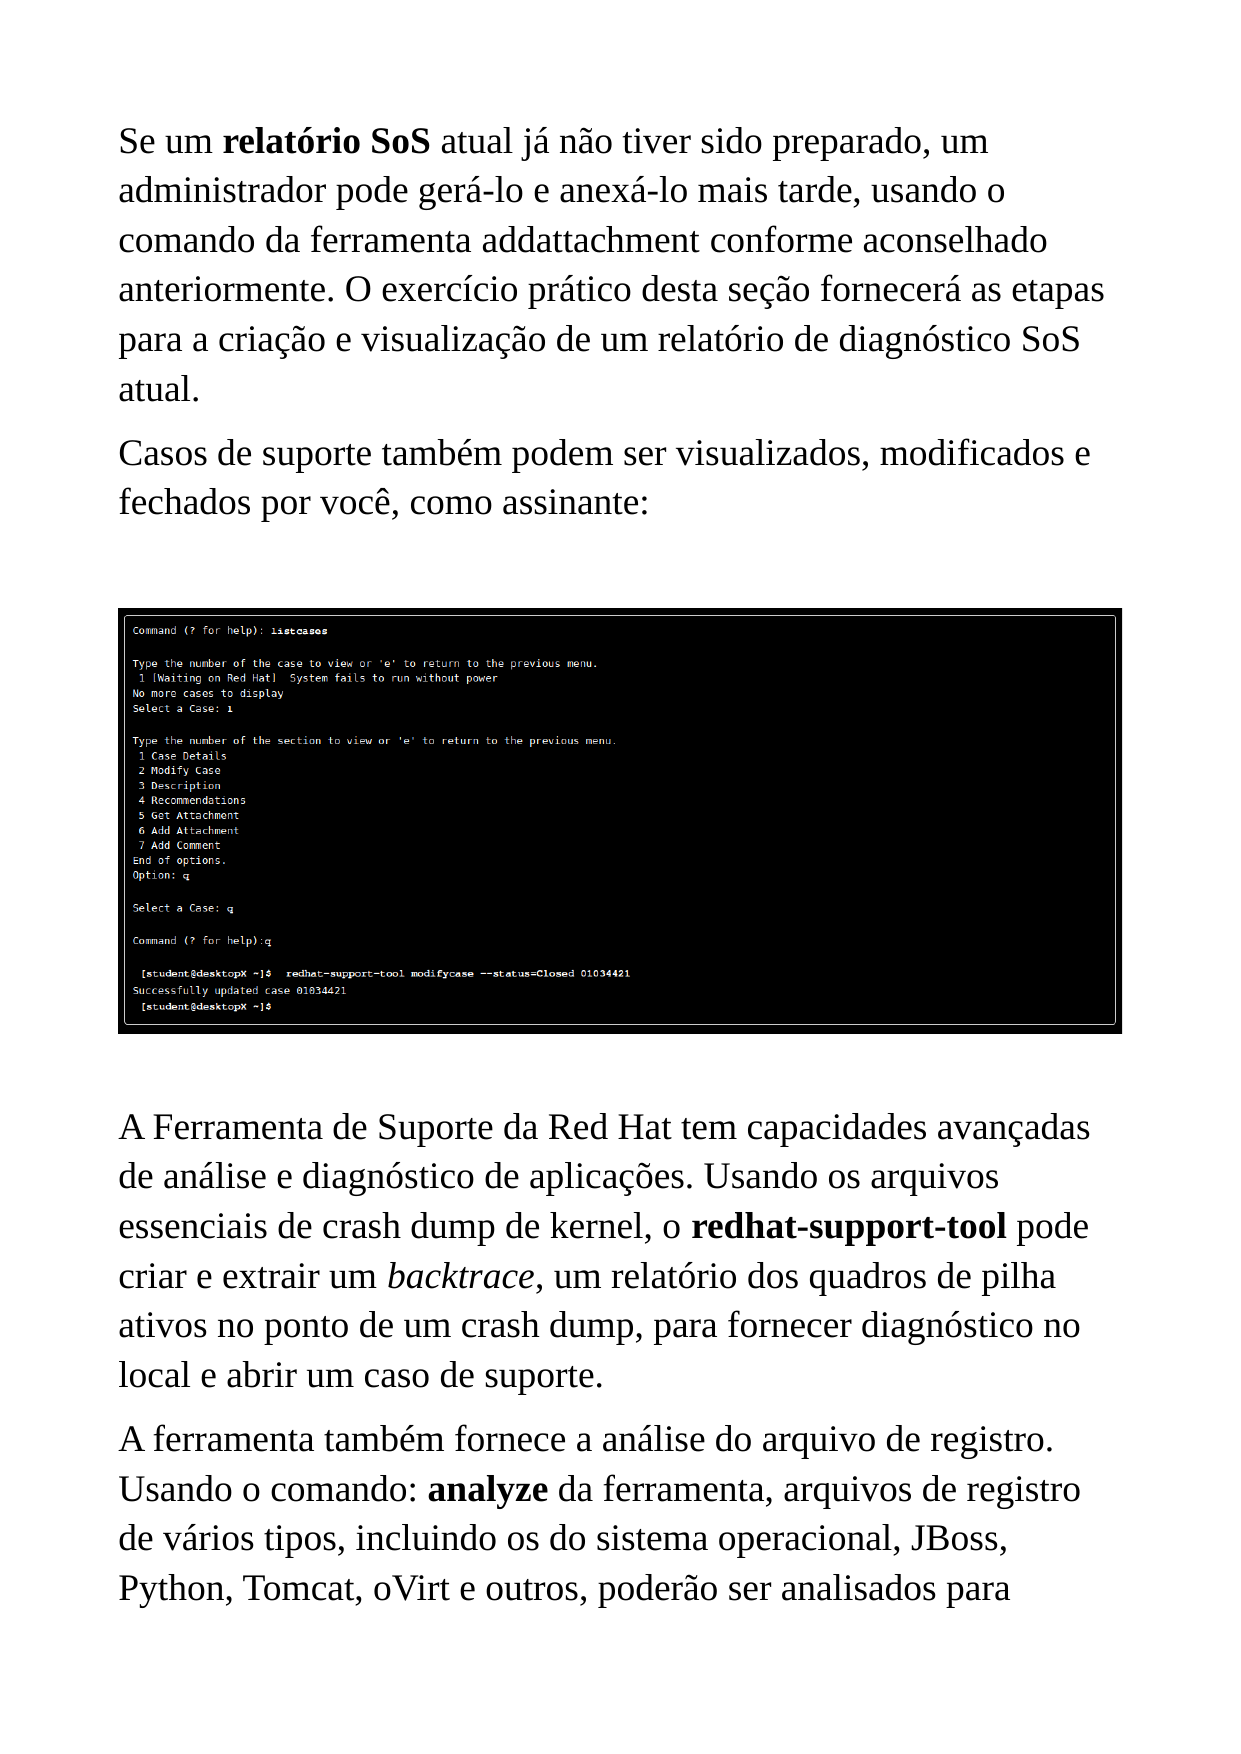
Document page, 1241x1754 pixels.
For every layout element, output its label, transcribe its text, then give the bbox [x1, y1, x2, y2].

text Se um relatório SoS atual já não tiver sido preparado, um administrador pode gerá-lo e anexá-lo mais tarde, usando o comando da ferramenta addattachment conforme aconselhado anteriormente. O exercício prático desta seção fornecerá as etapas para a criação e visualização de um relatório de diagnóstico SoS atual. [118, 118, 1122, 409]
text Casos de suporte também podem ser visualizados, modificados e fechados por você, como assinante: [118, 430, 1122, 523]
picture [118, 608, 1123, 1034]
text A Ferramenta de Suporte da Red Hat tem capacidades avançadas de análise e diagnóstico de aplicações. Usando os arquivos essenciais de crash dump de kernel, o redhat-support-tool pode criar e extrair um backtrace, um relatório dos quadros de pilha ativos no ponto de um crash dump, para fornecer diagnóstico no local e abrir um caso de suporte. [118, 1104, 1122, 1395]
text A ferramenta também fornece a análise do arquivo de registro. Usando o comando: analyze da ferramenta, arquivos de registro de vários tipos, incluindo os do sistema operacional, JBoss, Python, Tomcat, oVirt e outros, poderão ser analisados para [118, 1416, 1122, 1608]
